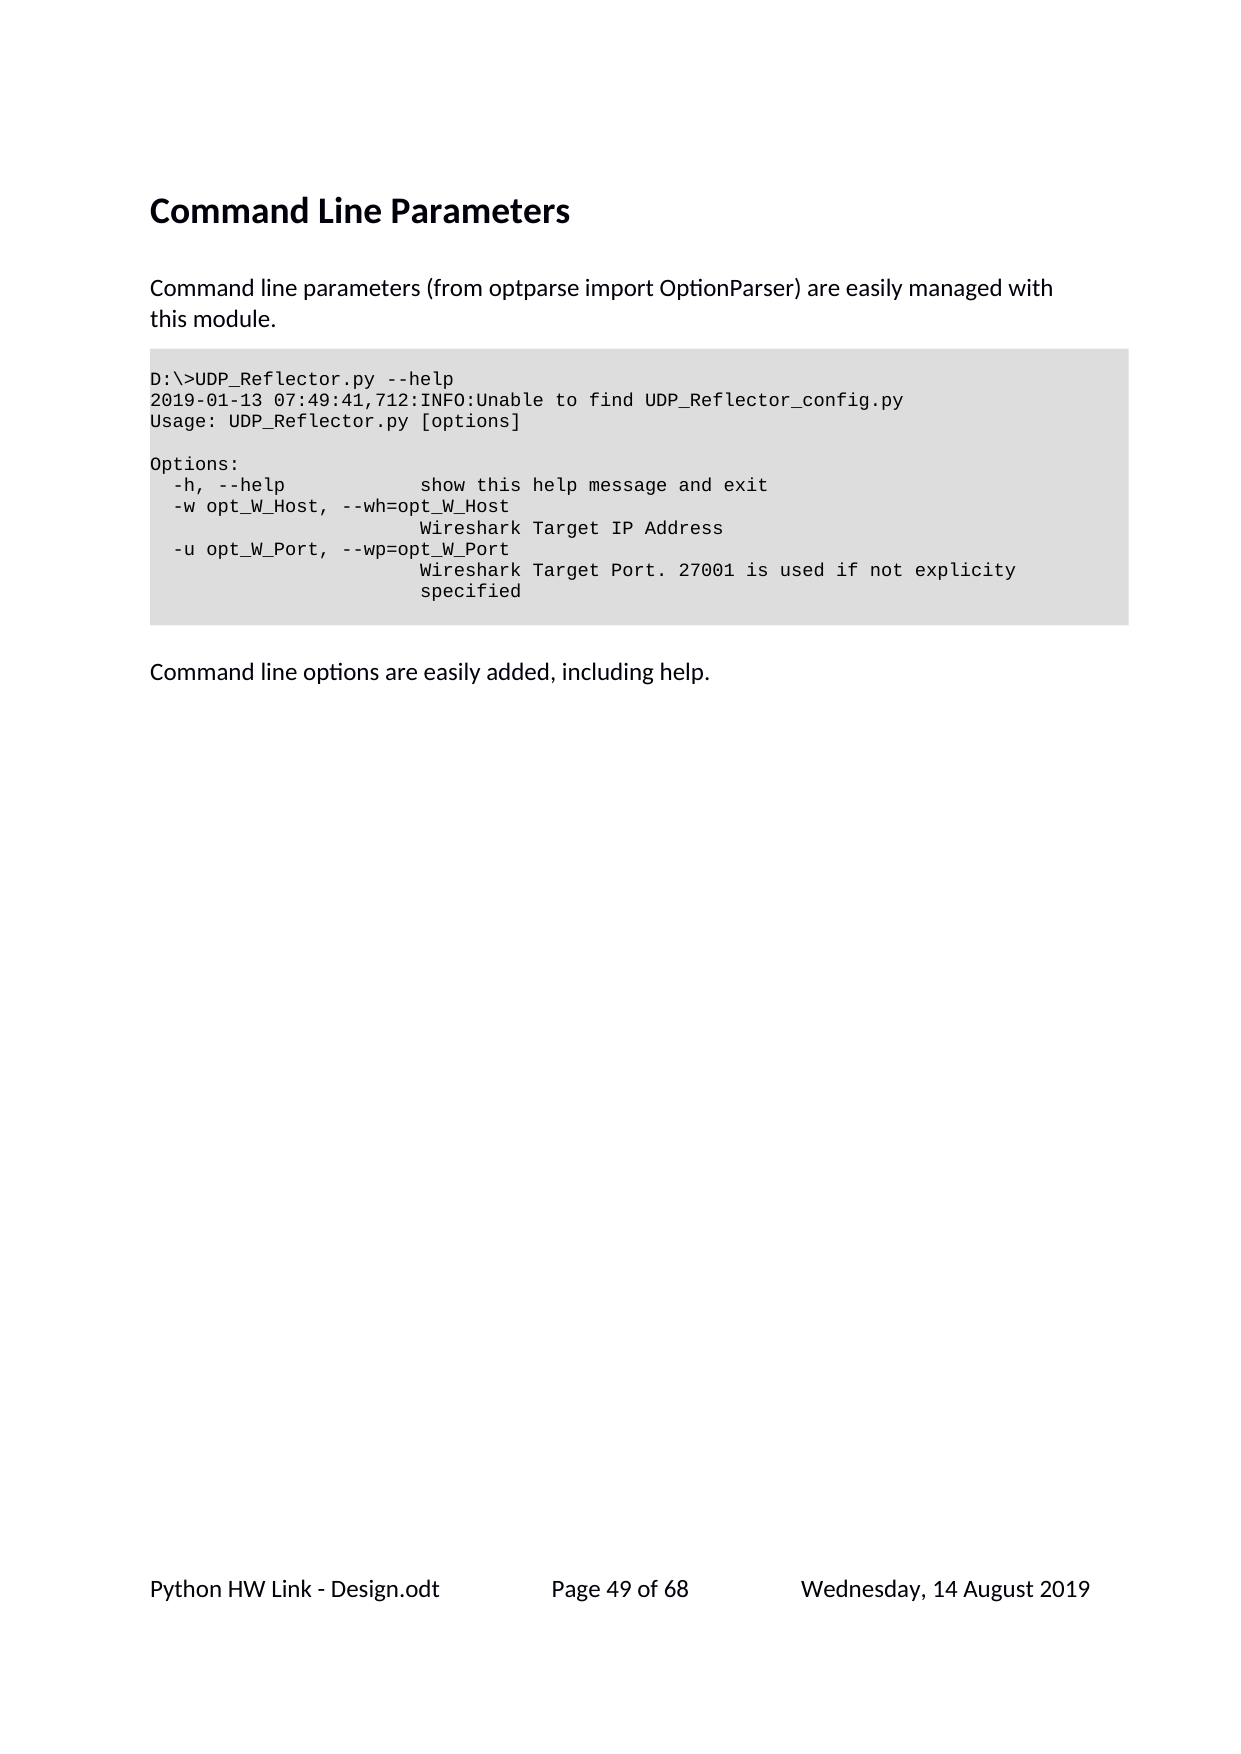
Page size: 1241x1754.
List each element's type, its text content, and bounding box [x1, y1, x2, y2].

text Command line options are easily added, including help. [150, 656, 1090, 687]
subtitle Command Line Parameters [150, 187, 1090, 233]
text Command line parameters (from optparse import OptionParser) are easily managed with this module. [150, 272, 1090, 333]
